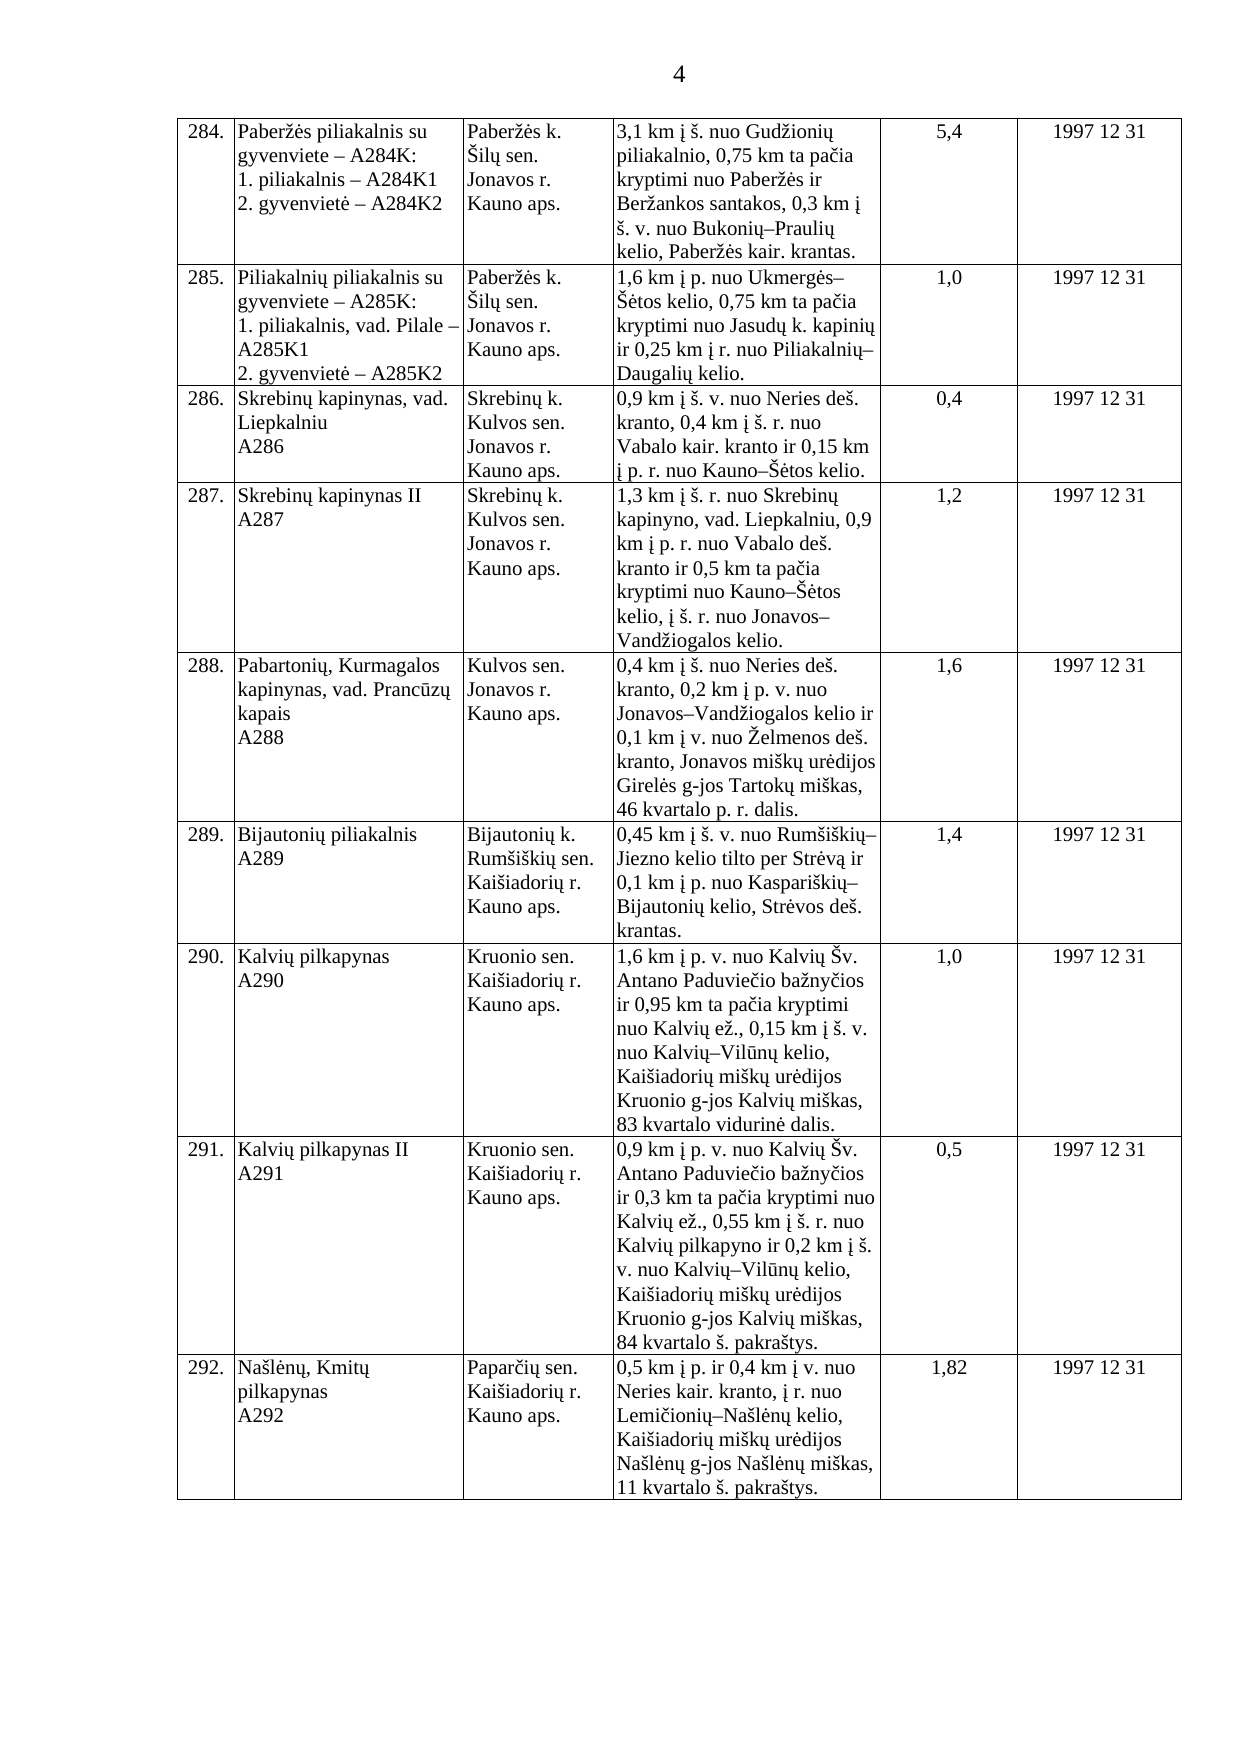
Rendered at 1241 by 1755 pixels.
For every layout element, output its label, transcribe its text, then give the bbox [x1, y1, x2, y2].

table_cell 1,82 [881, 1355, 1017, 1499]
table_cell 291. [178, 1137, 234, 1354]
table_cell 1,6 km į p. nuo Ukmergės–Šėtos kelio, 0,75 km ta pačia kryptimi nuo Jasudų k. kapinių ir 0,25 km į r. nuo Piliakalnių–Daugalių kelio. [614, 265, 880, 385]
table_cell Pabartonių, Kurmagalos kapinynas, vad. Prancūzų kapais A288 [235, 653, 463, 821]
table_cell 0,5 km į p. ir 0,4 km į v. nuo Neries kair. kranto, į r. nuo Lemičionių–Našlėnų kelio, Kaišiadorių miškų urėdijos Našlėnų g-jos Našlėnų miškas, 11 kvartalo š. pakraštys. [614, 1355, 880, 1499]
table_cell 1997 12 31 [1018, 1137, 1181, 1354]
table_cell Paberžės k. Šilų sen. Jonavos r. Kauno aps. [464, 119, 613, 263]
table_cell 1997 12 31 [1018, 386, 1181, 482]
table_cell 0,9 km į š. v. nuo Neries deš. kranto, 0,4 km į š. r. nuo Vabalo kair. kranto ir 0,15 km į p. r. nuo Kauno–Šėtos kelio. [614, 386, 880, 482]
table_cell 284. [178, 119, 234, 263]
table_cell Skrebinų kapinynas, vad. Liepkalniu A286 [235, 386, 463, 482]
table_cell Paberžės piliakalnis su gyvenviete – A284K: 1. piliakalnis – A284K1 2. gyvenvietė – A284K2 [235, 119, 463, 263]
table_cell 0,5 [881, 1137, 1017, 1354]
table_cell Paberžės k. Šilų sen. Jonavos r. Kauno aps. [464, 265, 613, 385]
table_cell 5,4 [881, 119, 1017, 263]
table_cell 0,9 km į p. v. nuo Kalvių Šv. Antano Paduviečio bažnyčios ir 0,3 km ta pačia kryptimi nuo Kalvių ež., 0,55 km į š. r. nuo Kalvių pilkapyno ir 0,2 km į š. v. nuo Kalvių–Vilūnų kelio, Kaišiadorių miškų urėdijos Kruonio g-jos Kalvių miškas, 84 kvartalo š. pakraštys. [614, 1137, 880, 1354]
table_cell Skrebinų kapinynas II A287 [235, 483, 463, 652]
table_cell 1,0 [881, 944, 1017, 1136]
table_cell 1997 12 31 [1018, 483, 1181, 652]
table_cell Kruonio sen. Kaišiadorių r. Kauno aps. [464, 1137, 613, 1354]
table_cell 1997 12 31 [1018, 119, 1181, 263]
table_cell Kruonio sen. Kaišiadorių r. Kauno aps. [464, 944, 613, 1136]
table_cell Skrebinų k. Kulvos sen. Jonavos r. Kauno aps. [464, 483, 613, 652]
table_cell 285. [178, 265, 234, 385]
table_cell 0,45 km į š. v. nuo Rumšiškių–Jiezno kelio tilto per Strėvą ir 0,1 km į p. nuo Kaspariškių–Bijautonių kelio, Strėvos deš. krantas. [614, 822, 880, 942]
table_cell 1,6 km į p. v. nuo Kalvių Šv. Antano Paduviečio bažnyčios ir 0,95 km ta pačia kryptimi nuo Kalvių ež., 0,15 km į š. v. nuo Kalvių–Vilūnų kelio, Kaišiadorių miškų urėdijos Kruonio g-jos Kalvių miškas, 83 kvartalo vidurinė dalis. [614, 944, 880, 1136]
table_cell 3,1 km į š. nuo Gudžionių piliakalnio, 0,75 km ta pačia kryptimi nuo Paberžės ir Beržankos santakos, 0,3 km į š. v. nuo Bukonių–Praulių kelio, Paberžės kair. krantas. [614, 119, 880, 263]
table_cell Bijautonių piliakalnis A289 [235, 822, 463, 942]
table_cell 1,2 [881, 483, 1017, 652]
table_cell 1997 12 31 [1018, 822, 1181, 942]
table_cell 287. [178, 483, 234, 652]
table_cell Paparčių sen. Kaišiadorių r. Kauno aps. [464, 1355, 613, 1499]
table_cell 286. [178, 386, 234, 482]
table_cell 288. [178, 653, 234, 821]
table_cell 1,6 [881, 653, 1017, 821]
table_cell 1,3 km į š. r. nuo Skrebinų kapinyno, vad. Liepkalniu, 0,9 km į p. r. nuo Vabalo deš. kranto ir 0,5 km ta pačia kryptimi nuo Kauno–Šėtos kelio, į š. r. nuo Jonavos–Vandžiogalos kelio. [614, 483, 880, 652]
table_cell 1997 12 31 [1018, 265, 1181, 385]
table_cell 289. [178, 822, 234, 942]
table_cell 0,4 km į š. nuo Neries deš. kranto, 0,2 km į p. v. nuo Jonavos–Vandžiogalos kelio ir 0,1 km į v. nuo Želmenos deš. kranto, Jonavos miškų urėdijos Girelės g-jos Tartokų miškas, 46 kvartalo p. r. dalis. [614, 653, 880, 821]
table_cell 1,0 [881, 265, 1017, 385]
table_cell Bijautonių k. Rumšiškių sen. Kaišiadorių r. Kauno aps. [464, 822, 613, 942]
table_cell 1997 12 31 [1018, 653, 1181, 821]
table_cell 1997 12 31 [1018, 1355, 1181, 1499]
table_cell Skrebinų k. Kulvos sen. Jonavos r. Kauno aps. [464, 386, 613, 482]
table_cell Kalvių pilkapynas II A291 [235, 1137, 463, 1354]
table_cell 1997 12 31 [1018, 944, 1181, 1136]
table_cell 290. [178, 944, 234, 1136]
table_cell 292. [178, 1355, 234, 1499]
table_cell Kalvių pilkapynas A290 [235, 944, 463, 1136]
table_cell 1,4 [881, 822, 1017, 942]
table_cell Piliakalnių piliakalnis su gyvenviete – A285K: 1. piliakalnis, vad. Pilale – A285K1 2. gyvenvietė – A285K2 [235, 265, 463, 385]
table_cell 0,4 [881, 386, 1017, 482]
table_cell Našlėnų, Kmitų pilkapynas A292 [235, 1355, 463, 1499]
table_cell Kulvos sen. Jonavos r. Kauno aps. [464, 653, 613, 821]
